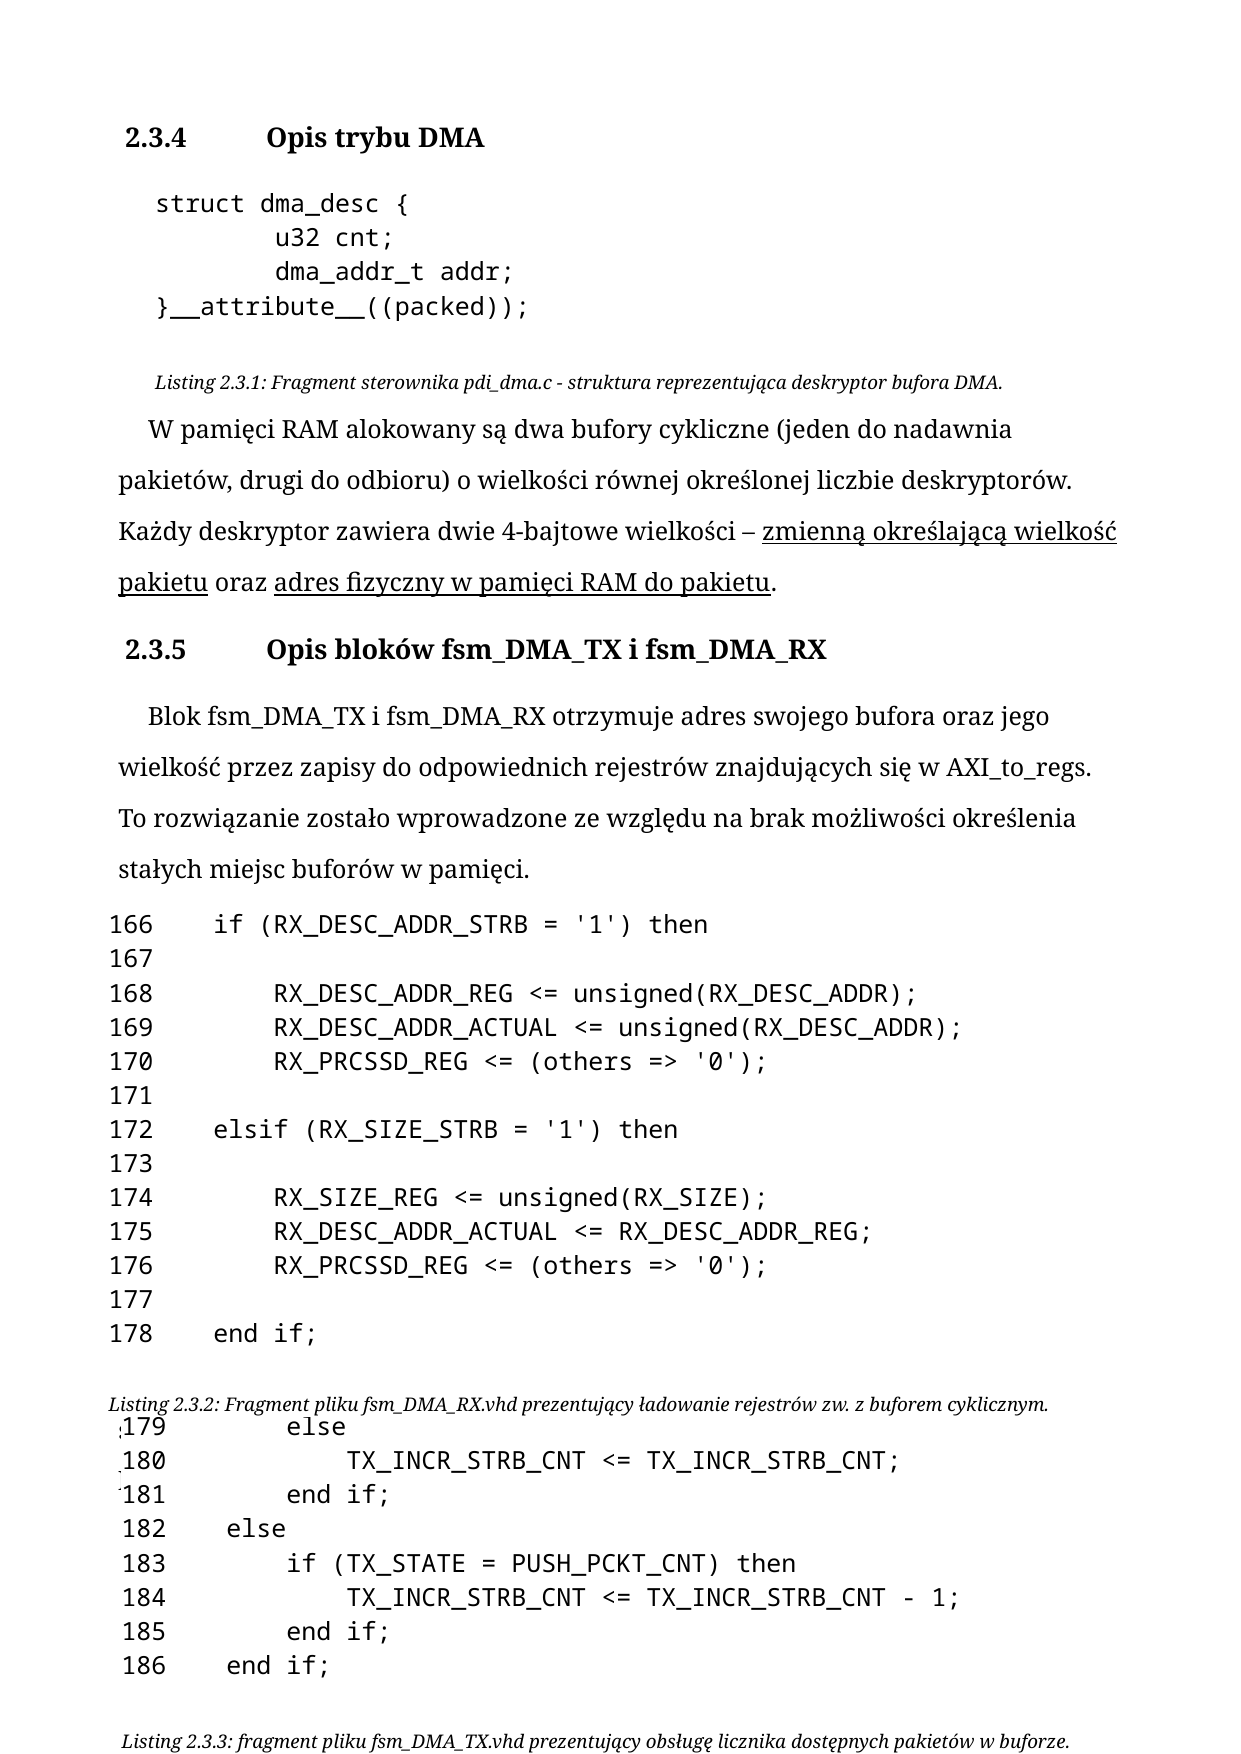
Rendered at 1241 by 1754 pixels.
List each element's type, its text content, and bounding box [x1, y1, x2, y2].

list Listing 2.3.2: Fragment pliku fsm_DMA_RX.vhd prezentujący ładowanie rejestrów zw. z buforem cyklicznym. [108, 919, 1121, 1417]
list Listing 2.3.3: fragment pliku fsm_DMA_TX.vhd prezentujący obsługę licznika dostępnych pakietów w buforze. [121, 1183, 1150, 1754]
text W pamięci RAM alokowany są dwa bufory cykliczne (jeden do nadawnia pakietów, drugi do odbioru) o wielkości równej określonej liczbie deskryptorów. Każdy deskryptor zawiera dwie 4-bajtowe wielkości – zmienną określającą wielkość pakietu oraz adres fizyczny w pamięci RAM do pakietu. [118, 186, 1122, 599]
text Blok fsm_DMA_TX i fsm_DMA_RX otrzymuje adres swojego bufora oraz jego wielkość przez zapisy do odpowiednich rejestrów znajdujących się w AXI_to_regs. To rozwiązanie zostało wprowadzone ze względu na brak możliwości określenia stałych miejsc buforów w pamięci. [118, 698, 1122, 885]
subtitle Opis bloków fsm_DMA_TX i fsm_DMA_RX [118, 630, 1122, 667]
list Listing 2.3.1: Fragment sterownika pdi_dma.c - struktura reprezentująca deskryptor bufora DMA. [155, 198, 1085, 395]
subtitle Opis trybu DMA [118, 118, 1122, 155]
